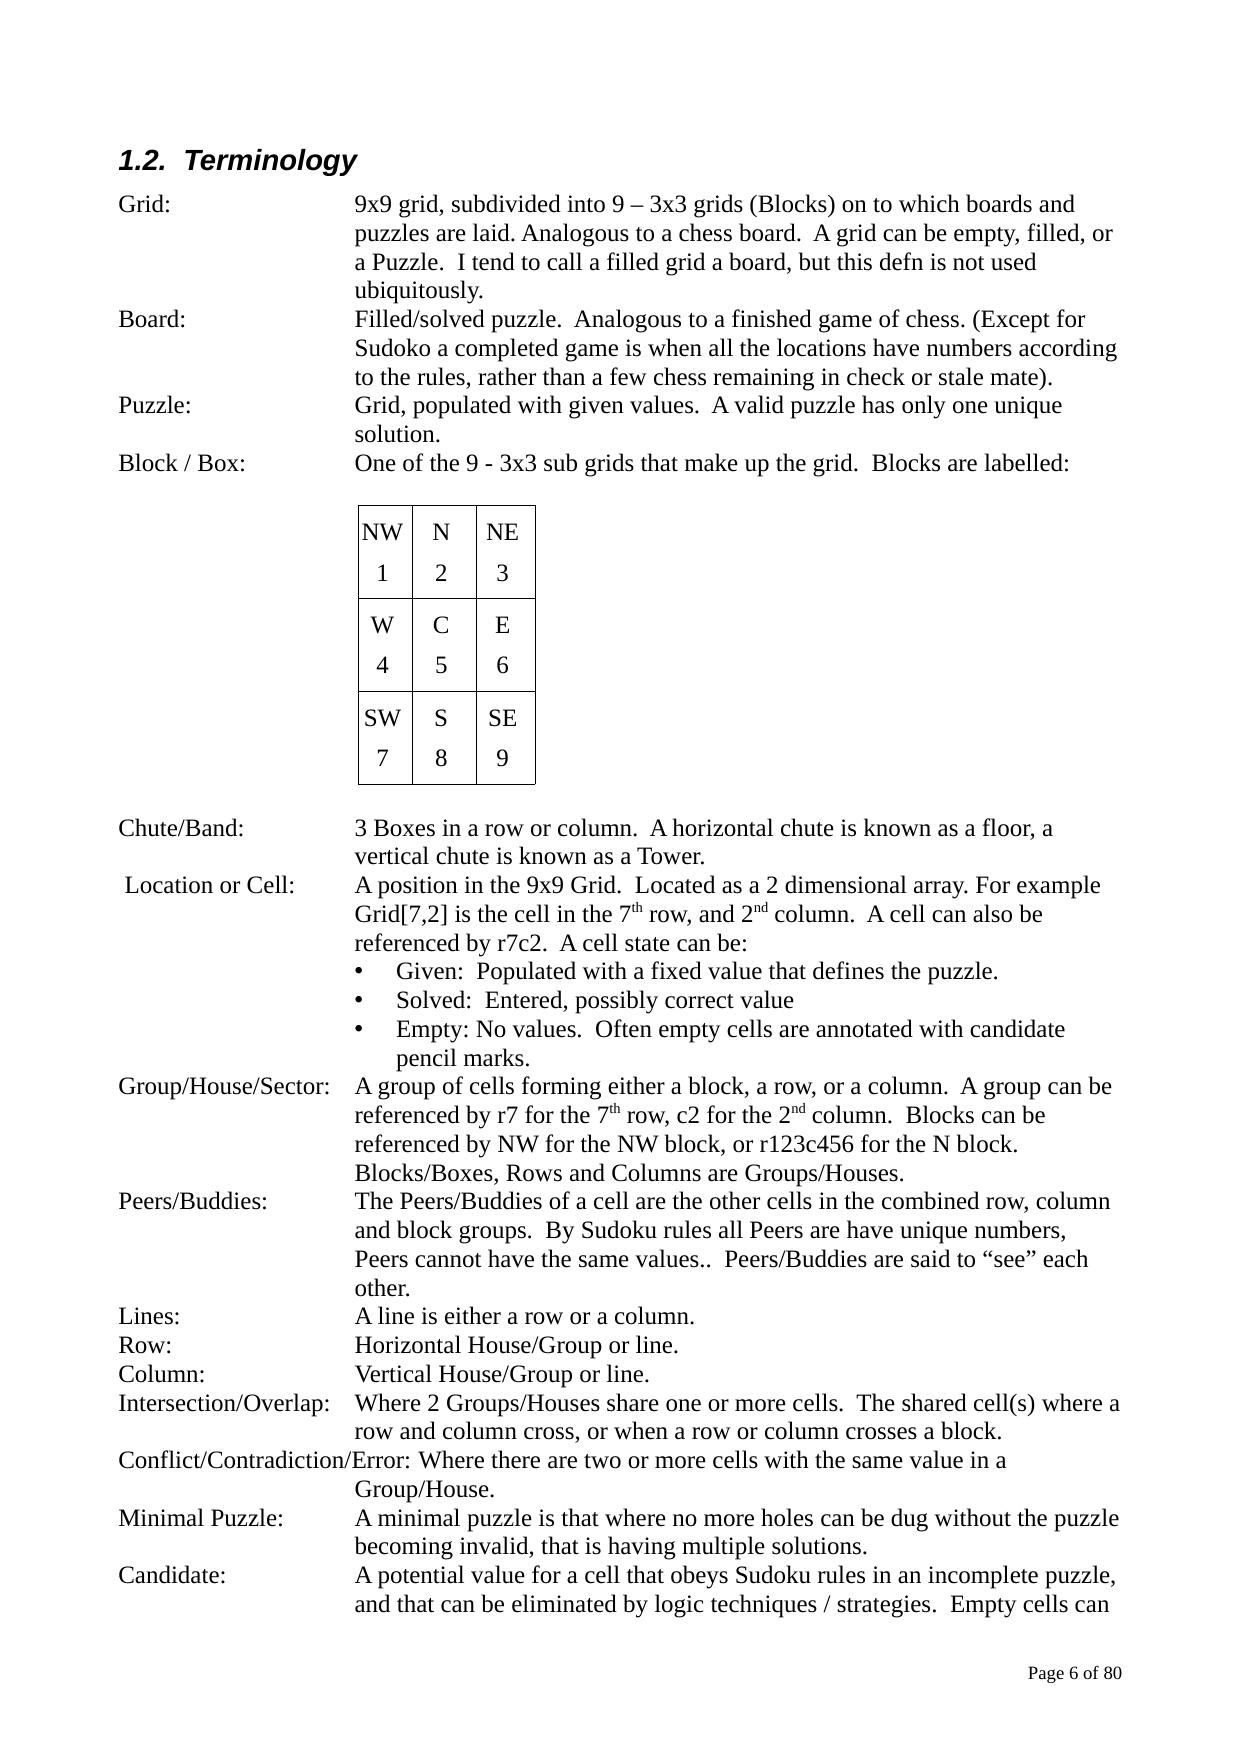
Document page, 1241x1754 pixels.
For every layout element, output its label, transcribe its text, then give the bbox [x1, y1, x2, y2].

table_cell E 6 [477, 599, 535, 691]
text Puzzle: Grid, populated with given values. A valid puzzle has only one unique solution. [118, 390, 1122, 448]
table_cell SW 7 [359, 692, 412, 784]
table_header NW 1 [359, 506, 412, 598]
text Peers/Buddies: The Peers/Buddies of a cell are the other cells in the combined row, column and block groups. By Sudoku rules all Peers are have unique numbers, Peers cannot have the same values.. Peers/Buddies are said to “see” each other. [118, 1186, 1122, 1301]
text Conflict/Contradiction/Error: Where there are two or more cells with the same value in a Group/House. [118, 1445, 1122, 1503]
text Board: Filled/solved puzzle. Analogous to a finished game of chess. (Except for Sudoko a completed game is when all the locations have numbers according to the rules, rather than a few chess remaining in check or stale mate). [118, 304, 1122, 390]
text Lines: A line is either a row or a column. [118, 1301, 1122, 1330]
table_cell C 5 [413, 599, 476, 691]
text Block / Box: One of the 9 - 3x3 sub grids that make up the grid. Blocks are labelled: [118, 448, 1122, 477]
table_cell SE 9 [477, 692, 535, 784]
table_cell S 8 [413, 692, 476, 784]
list Empty: No values. Often empty cells are annotated with candidate pencil marks. [354, 1014, 1122, 1071]
text Grid: 9x9 grid, subdivided into 9 – 3x3 grids (Blocks) on to which boards and puzzles are laid. Analogous to a chess board. A grid can be empty, filled, or a Puzzle. I tend to call a filled grid a board, but this defn is not used ubiquitously. [118, 189, 1122, 304]
text Group/House/Sector: A group of cells forming either a block, a row, or a column. A group can be referenced by r7 for the 7th row, c2 for the 2nd column. Blocks can be referenced by NW for the NW block, or r123c456 for the N block. Blocks/Boxes, Rows and Columns are Groups/Houses. [118, 1071, 1122, 1186]
table_header N 2 [413, 506, 476, 598]
list Given: Populated with a fixed value that defines the puzzle. [354, 956, 1122, 985]
table_header NE 3 [477, 506, 535, 598]
text Candidate: A potential value for a cell that obeys Sudoku rules in an incomplete puzzle, and that can be eliminated by logic techniques / strategies. Empty cells can [118, 1560, 1122, 1618]
text Row: Horizontal House/Group or line. [118, 1330, 1122, 1359]
list Solved: Entered, possibly correct value [354, 985, 1122, 1014]
subtitle Terminology [118, 143, 1122, 177]
text Chute/Band: 3 Boxes in a row or column. A horizontal chute is known as a floor, a vertical chute is known as a Tower. [118, 813, 1122, 870]
text Minimal Puzzle: A minimal puzzle is that where no more holes can be dug without the puzzle becoming invalid, that is having multiple solutions. [118, 1503, 1122, 1560]
text Location or Cell: A position in the 9x9 Grid. Located as a 2 dimensional array. For example Grid[7,2] is the cell in the 7th row, and 2nd column. A cell can also be referenced by r7c2. A cell state can be: [118, 870, 1122, 956]
table_cell W 4 [359, 599, 412, 691]
text Intersection/Overlap: Where 2 Groups/Houses share one or more cells. The shared cell(s) where a row and column cross, or when a row or column crosses a block. [118, 1388, 1122, 1445]
text Column: Vertical House/Group or line. [118, 1359, 1122, 1388]
